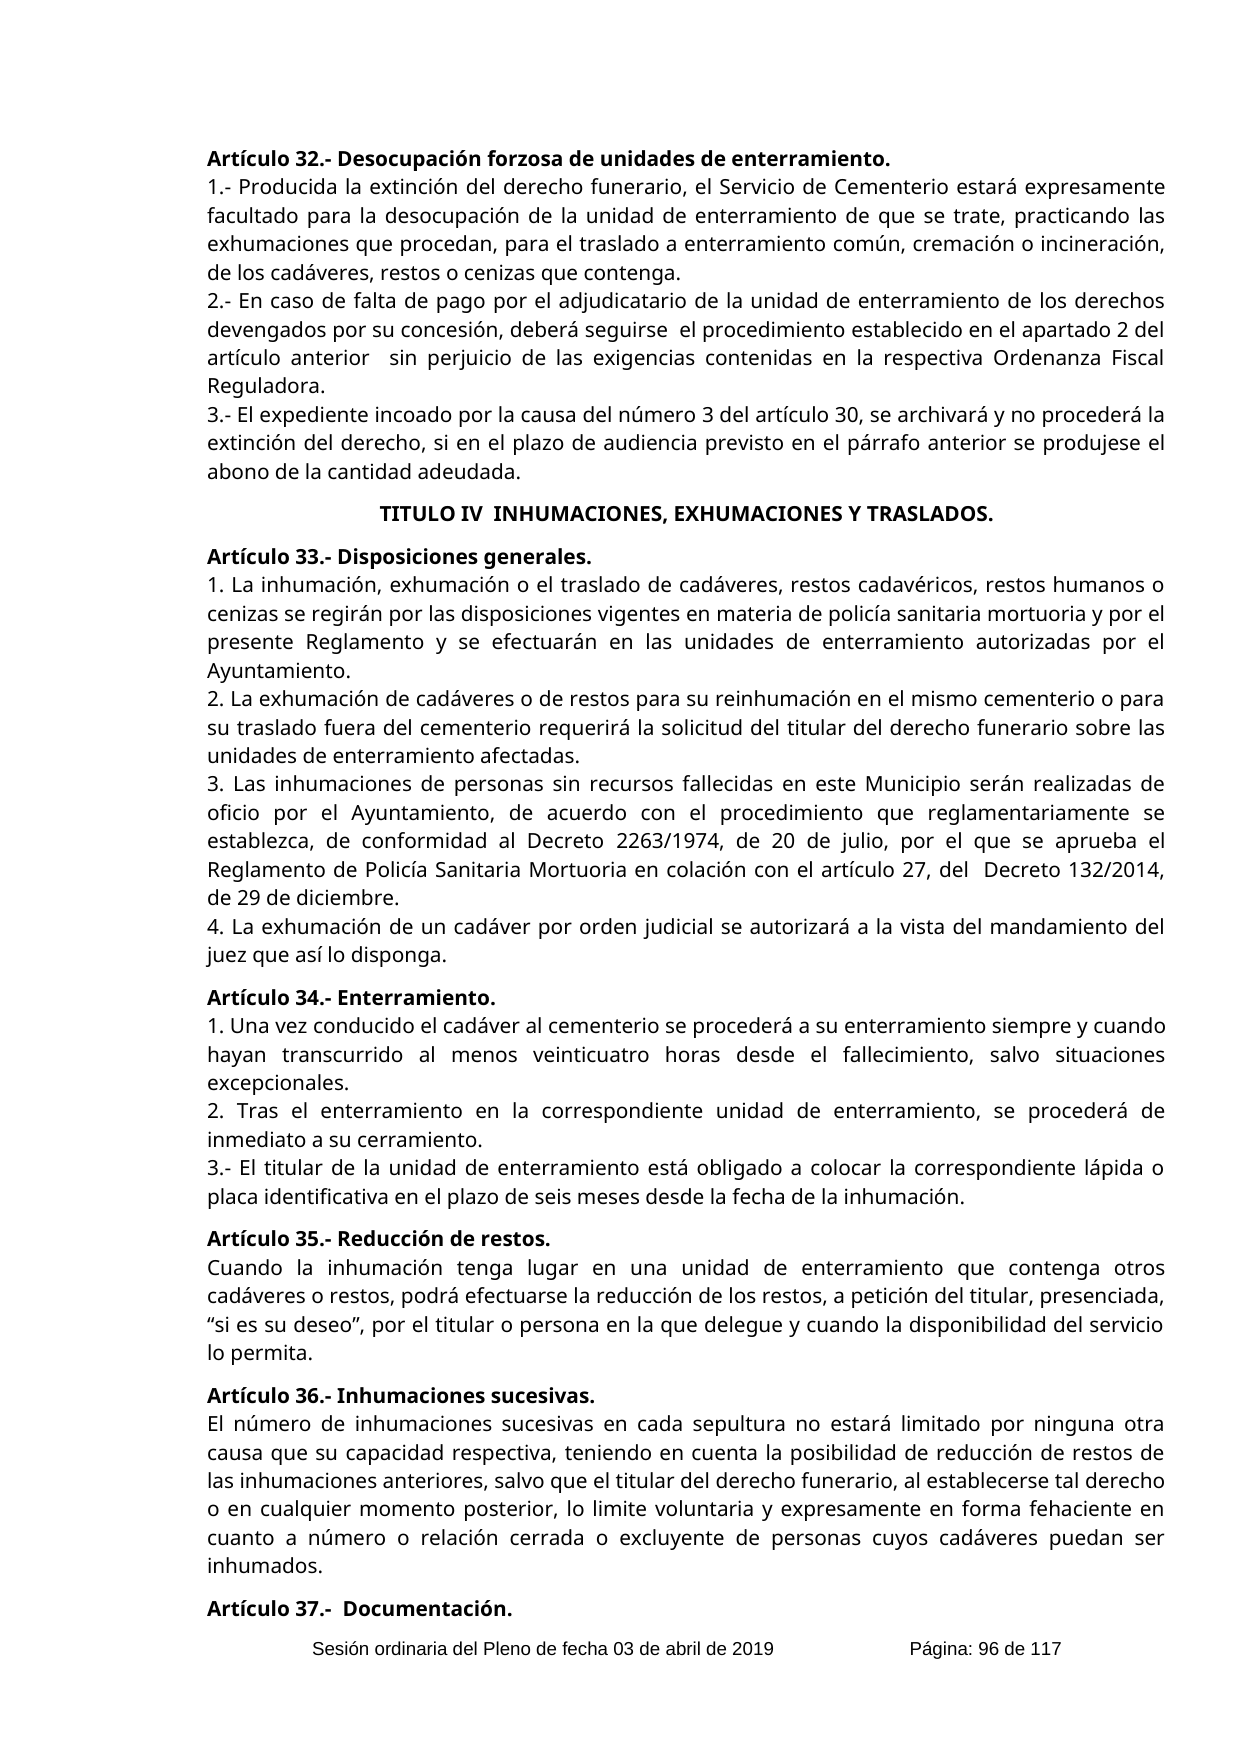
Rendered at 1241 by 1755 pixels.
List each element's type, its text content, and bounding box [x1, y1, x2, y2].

list 2. La exhumación de cadáveres o de restos para su reinhumación en el mismo cementerio o para su traslado fuera del cementerio requerirá la solicitud del titular del derecho funerario sobre las unidades de enterramiento afectadas. [207, 684, 1167, 769]
list 3. Las inhumaciones de personas sin recursos fallecidas en este Municipio serán realizadas de oficio por el Ayuntamiento, de acuerdo con el procedimiento que reglamentariamente se establezca, de conformidad al Decreto 2263/1974, de 20 de julio, por el que se aprueba el Reglamento de Policía Sanitaria Mortuoria en colación con el artículo 27, del Decreto 132/2014, de 29 de diciembre. [207, 769, 1167, 912]
list Artículo 34.- Enterramiento. [207, 983, 1167, 1011]
list Artículo 36.- Inhumaciones sucesivas. [207, 1381, 1167, 1409]
list El número de inhumaciones sucesivas en cada sepultura no estará limitado por ninguna otra causa que su capacidad respectiva, teniendo en cuenta la posibilidad de reducción de restos de las inhumaciones anteriores, salvo que el titular del derecho funerario, al establecerse tal derecho o en cualquier momento posterior, lo limite voluntaria y expresamente en forma fehaciente en cuanto a número o relación cerrada o excluyente de personas cuyos cadáveres puedan ser inhumados. [207, 1409, 1167, 1580]
list 1.- Producida la extinción del derecho funerario, el Servicio de Cementerio estará expresamente facultado para la desocupación de la unidad de enterramiento de que se trate, practicando las exhumaciones que procedan, para el traslado a enterramiento común, cremación o incineración, de los cadáveres, restos o cenizas que contenga. [207, 172, 1167, 286]
list 1. La inhumación, exhumación o el traslado de cadáveres, restos cadavéricos, restos humanos o cenizas se regirán por las disposiciones vigentes en materia de policía sanitaria mortuoria y por el presente Reglamento y se efectuarán en las unidades de enterramiento autorizadas por el Ayuntamiento. [207, 571, 1167, 684]
list TITULO IV INHUMACIONES, EXHUMACIONES Y TRASLADOS. [207, 499, 1167, 528]
list 4. La exhumación de un cadáver por orden judicial se autorizará a la vista del mandamiento del juez que así lo disponga. [207, 912, 1167, 969]
list Cuando la inhumación tenga lugar en una unidad de enterramiento que contenga otros cadáveres o restos, podrá efectuarse la reducción de los restos, a petición del titular, presenciada, “si es su deseo”, por el titular o persona en la que delegue y cuando la disponibilidad del servicio lo permita. [207, 1253, 1167, 1367]
list 2.- En caso de falta de pago por el adjudicatario de la unidad de enterramiento de los derechos devengados por su concesión, deberá seguirse el procedimiento establecido en el apartado 2 del artículo anterior sin perjuicio de las exigencias contenidas en la respectiva Ordenanza Fiscal Reguladora. [207, 286, 1167, 400]
list Artículo 37.- Documentación. [207, 1594, 1167, 1622]
list Artículo 33.- Disposiciones generales. [207, 542, 1167, 571]
list Artículo 32.- Desocupación forzosa de unidades de enterramiento. [207, 144, 1167, 172]
list Artículo 35.- Reducción de restos. [207, 1224, 1167, 1253]
list 2. Tras el enterramiento en la correspondiente unidad de enterramiento, se procederá de inmediato a su cerramiento. [207, 1097, 1167, 1153]
list 1. Una vez conducido el cadáver al cementerio se procederá a su enterramiento siempre y cuando hayan transcurrido al menos veinticuatro horas desde el fallecimiento, salvo situaciones excepcionales. [207, 1011, 1167, 1097]
list 3.- El titular de la unidad de enterramiento está obligado a colocar la correspondiente lápida o placa identificativa en el plazo de seis meses desde la fecha de la inhumación. [207, 1153, 1167, 1210]
list 3.- El expediente incoado por la causa del número 3 del artículo 30, se archivará y no procederá la extinción del derecho, si en el plazo de audiencia previsto en el párrafo anterior se produjese el abono de la cantidad adeudada. [207, 400, 1167, 485]
